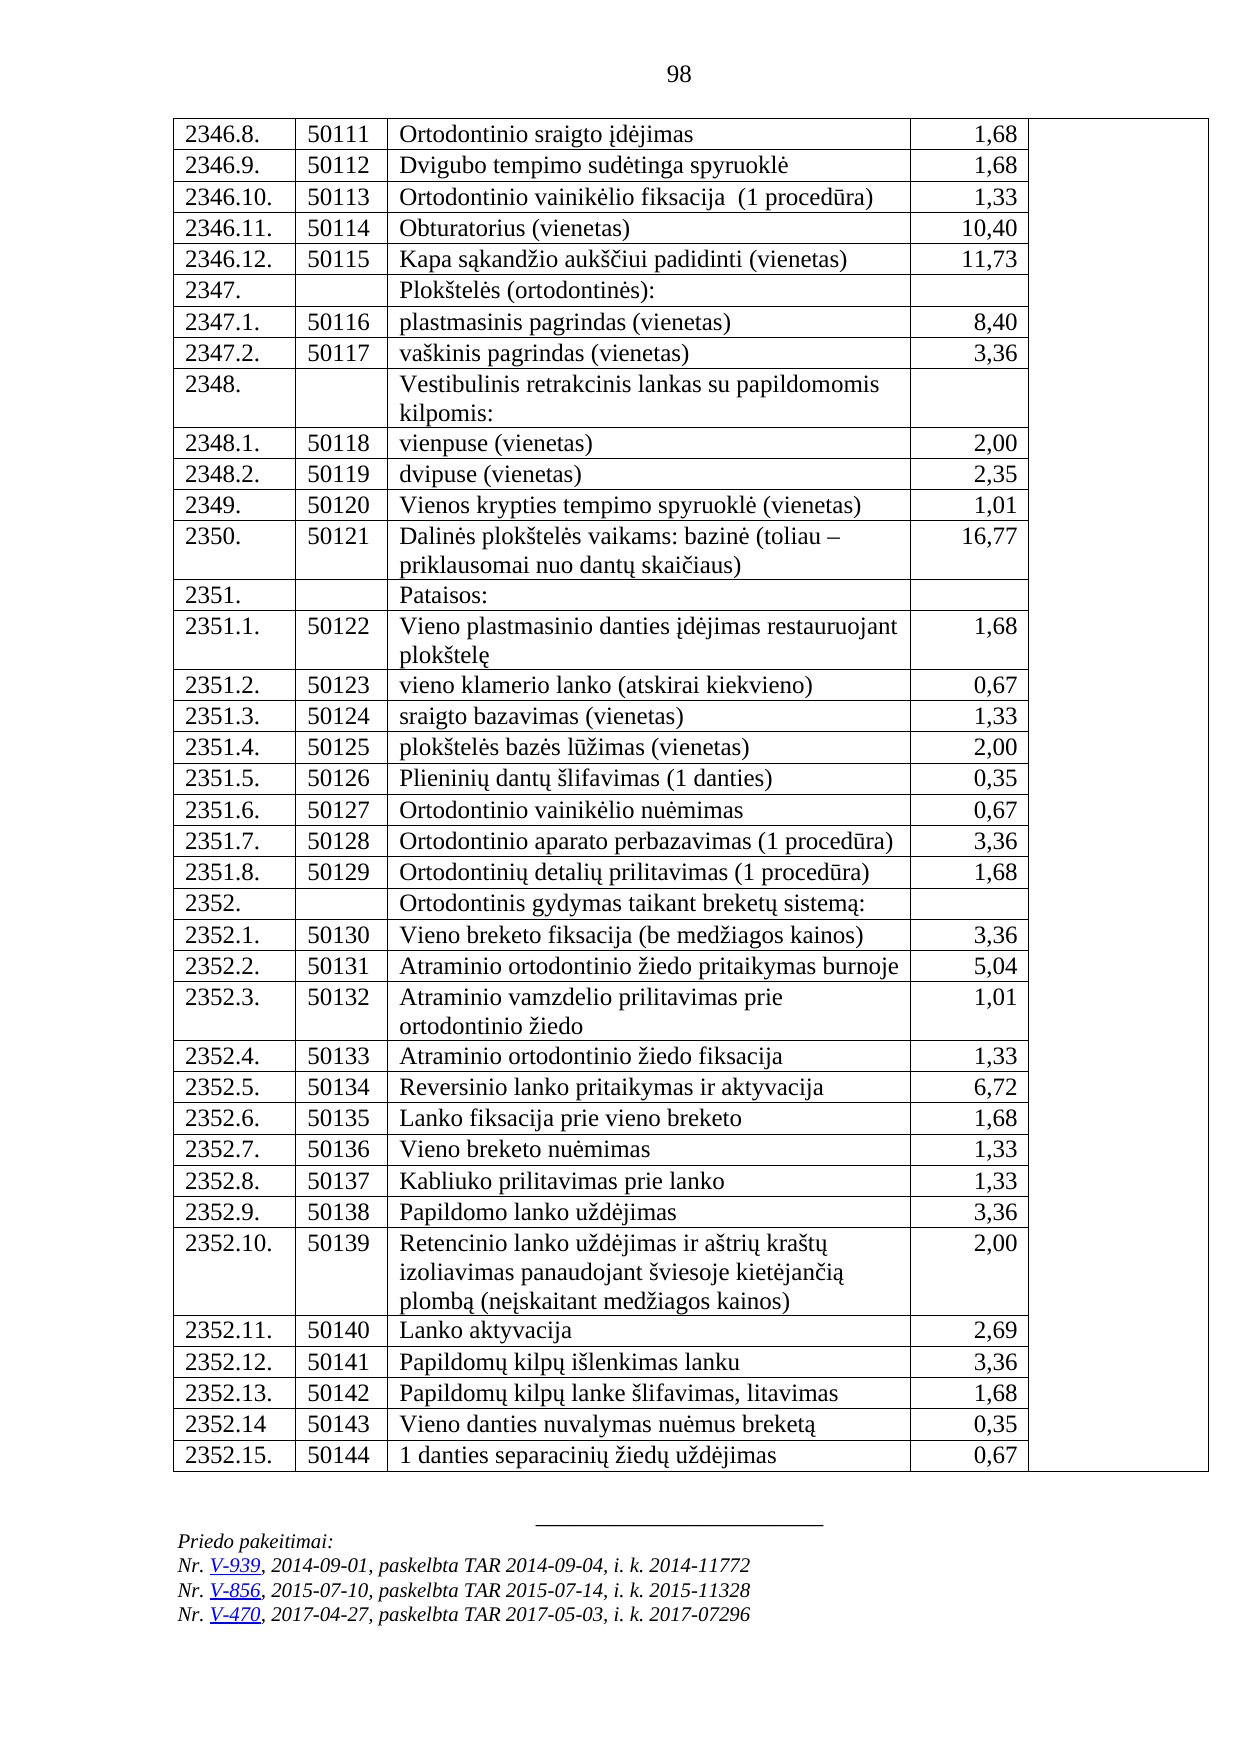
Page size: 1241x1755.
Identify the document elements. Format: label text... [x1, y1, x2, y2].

table_cell [1209, 700, 1222, 731]
table_cell 3,36 [911, 338, 1028, 368]
table_cell 50120 [296, 490, 387, 520]
table_cell 2351.8. [174, 857, 295, 887]
table_cell Plieninių dantų šlifavimas (1 danties) [388, 764, 910, 794]
table_cell 0,67 [911, 1441, 1028, 1471]
table_cell 2351.2. [174, 670, 295, 700]
table_cell Atraminio ortodontinio žiedo pritaikymas burnoje [388, 951, 910, 981]
table_cell Atraminio ortodontinio žiedo fiksacija [388, 1041, 910, 1071]
table_cell 50124 [296, 701, 387, 731]
table_cell [1209, 118, 1222, 149]
table_cell 2349. [174, 490, 295, 520]
table_cell 3,36 [911, 1197, 1028, 1227]
table_cell Retencinio lanko uždėjimas ir aštrių kraštų izoliavimas panaudojant šviesoje kietėjančią plombą (neįskaitant medžiagos kainos) [388, 1228, 910, 1314]
table_cell 50141 [296, 1347, 387, 1377]
table_cell [1209, 1196, 1222, 1227]
table_cell Vestibulinis retrakcinis lankas su papildomomis kilpomis: [388, 369, 910, 427]
table_cell [1209, 1134, 1222, 1165]
table_cell 2348.1. [174, 428, 295, 458]
table_cell 2,00 [911, 428, 1028, 458]
table_cell [1209, 1315, 1222, 1346]
table_cell 0,35 [911, 764, 1028, 794]
table_cell Vieno breketo nuėmimas [388, 1135, 910, 1165]
table_cell 50138 [296, 1197, 387, 1227]
table_cell 50143 [296, 1409, 387, 1439]
table_cell 2352.15. [174, 1441, 295, 1471]
table_cell 2348.2. [174, 459, 295, 489]
table_cell [1209, 1408, 1222, 1439]
table_cell 50135 [296, 1103, 387, 1133]
table_cell 50113 [296, 182, 387, 212]
table_cell 2351.3. [174, 701, 295, 731]
text Priedo pakeitimai: [177, 1529, 1181, 1553]
table_cell 10,40 [911, 213, 1028, 243]
table_cell 2352.10. [174, 1228, 295, 1314]
table_cell [1209, 243, 1222, 274]
table_cell Kapa sąkandžio aukščiui padidinti (vienetas) [388, 244, 910, 274]
table_cell 2352.2. [174, 951, 295, 981]
table_cell vienpuse (vienetas) [388, 428, 910, 458]
table_cell [296, 889, 387, 919]
table_cell 50142 [296, 1378, 387, 1408]
table_cell [1209, 579, 1222, 610]
table_cell Atraminio vamzdelio prilitavimas prie ortodontinio žiedo [388, 982, 910, 1040]
table_cell 50128 [296, 826, 387, 856]
table_cell 50119 [296, 459, 387, 489]
table_cell [296, 580, 387, 610]
table_cell [1209, 763, 1222, 794]
table_cell 2352.9. [174, 1197, 295, 1227]
table_cell 2352.11. [174, 1316, 295, 1346]
table_cell Dalinės plokštelės vaikams: bazinė (toliau – priklausomai nuo dantų skaičiaus) [388, 521, 910, 579]
table_cell 2352.6. [174, 1103, 295, 1133]
table_cell [1209, 1440, 1222, 1471]
table_cell 2352.1. [174, 920, 295, 950]
table_cell 50131 [296, 951, 387, 981]
table_cell 50111 [296, 119, 387, 149]
table_cell [1209, 1071, 1222, 1102]
table_cell Pataisos: [388, 580, 910, 610]
table_cell [1209, 427, 1222, 458]
table_cell [1209, 368, 1222, 427]
table_cell 2346.12. [174, 244, 295, 274]
table_cell 50122 [296, 611, 387, 669]
table_cell Vieno plastmasinio danties įdėjimas restauruojant plokštelę [388, 611, 910, 669]
table_cell [1029, 119, 1208, 1471]
table_cell 50116 [296, 307, 387, 337]
table_cell 3,36 [911, 826, 1028, 856]
table_cell dvipuse (vienetas) [388, 459, 910, 489]
table_cell [1209, 274, 1222, 306]
table_cell 1,68 [911, 1378, 1028, 1408]
table_cell [1209, 888, 1222, 919]
table_cell 2346.11. [174, 213, 295, 243]
table_cell [1209, 919, 1222, 950]
table_cell Vieno breketo fiksacija (be medžiagos kainos) [388, 920, 910, 950]
table_cell [1209, 950, 1222, 981]
table_cell 2352.14 [174, 1409, 295, 1439]
table_cell 50125 [296, 732, 387, 762]
table_cell 50134 [296, 1072, 387, 1102]
table_cell Papildomo lanko uždėjimas [388, 1197, 910, 1227]
table_cell 2352.5. [174, 1072, 295, 1102]
table_cell 50121 [296, 521, 387, 579]
table_cell [1209, 1102, 1222, 1133]
table_cell [1209, 1227, 1222, 1314]
table_cell 1,01 [911, 490, 1028, 520]
table_cell [1209, 181, 1222, 212]
table_cell 2351.6. [174, 795, 295, 825]
table_cell 50130 [296, 920, 387, 950]
table_cell [1209, 794, 1222, 825]
table_cell 3,36 [911, 920, 1028, 950]
table_cell 50140 [296, 1316, 387, 1346]
table_cell [911, 275, 1028, 306]
table_cell 0,35 [911, 1409, 1028, 1439]
table_cell [1209, 825, 1222, 856]
table_cell 50136 [296, 1135, 387, 1165]
table_cell 5,04 [911, 951, 1028, 981]
table_cell 2351.1. [174, 611, 295, 669]
table_cell Papildomų kilpų išlenkimas lanku [388, 1347, 910, 1377]
table_cell 50118 [296, 428, 387, 458]
table_cell [1209, 981, 1222, 1040]
table_cell 3,36 [911, 1347, 1028, 1377]
table_cell Ortodontinio sraigto įdėjimas [388, 119, 910, 149]
table_cell [1209, 149, 1222, 181]
table_cell Papildomų kilpų lanke šlifavimas, litavimas [388, 1378, 910, 1408]
table_cell [1209, 520, 1222, 579]
table_cell Ortodontinių detalių prilitavimas (1 procedūra) [388, 857, 910, 887]
table_cell 2347.2. [174, 338, 295, 368]
table_cell 50129 [296, 857, 387, 887]
table_cell [1209, 669, 1222, 700]
table_cell 2346.10. [174, 182, 295, 212]
table_cell [1209, 306, 1222, 337]
table_cell 1,33 [911, 1166, 1028, 1196]
table_cell 1,68 [911, 857, 1028, 887]
table_cell plokštelės bazės lūžimas (vienetas) [388, 732, 910, 762]
table_cell [1209, 856, 1222, 887]
table_cell Ortodontinio vainikėlio fiksacija (1 procedūra) [388, 182, 910, 212]
table_cell 2352.3. [174, 982, 295, 1040]
table_cell [911, 580, 1028, 610]
text Nr. V-939, 2014-09-01, paskelbta TAR 2014-09-04, i. k. 2014-11772 [177, 1553, 1181, 1577]
table_cell Obturatorius (vienetas) [388, 213, 910, 243]
table_cell 1,68 [911, 150, 1028, 181]
table_cell Lanko fiksacija prie vieno breketo [388, 1103, 910, 1133]
table_cell 50127 [296, 795, 387, 825]
table_cell Ortodontinio vainikėlio nuėmimas [388, 795, 910, 825]
table_cell [1209, 610, 1222, 669]
table_cell 2352.4. [174, 1041, 295, 1071]
table_cell 0,67 [911, 795, 1028, 825]
table_cell 16,77 [911, 521, 1028, 579]
table_cell 1,68 [911, 119, 1028, 149]
table_cell Plokštelės (ortodontinės): [388, 275, 910, 306]
table_cell [911, 369, 1028, 427]
table_cell 2,35 [911, 459, 1028, 489]
table_cell 2351.4. [174, 732, 295, 762]
table_cell 2346.8. [174, 119, 295, 149]
table_cell 2351.7. [174, 826, 295, 856]
table_cell 2352.13. [174, 1378, 295, 1408]
table_cell Dvigubo tempimo sudėtinga spyruoklė [388, 150, 910, 181]
table_cell 2350. [174, 521, 295, 579]
table_cell Ortodontinio aparato perbazavimas (1 procedūra) [388, 826, 910, 856]
table_cell 2352.12. [174, 1347, 295, 1377]
table_cell 2347. [174, 275, 295, 306]
table_cell [1209, 458, 1222, 489]
table_cell 1,68 [911, 1103, 1028, 1133]
table_cell 50123 [296, 670, 387, 700]
table_cell 11,73 [911, 244, 1028, 274]
table_cell [296, 369, 387, 427]
table_cell [1209, 1165, 1222, 1196]
table_cell vieno klamerio lanko (atskirai kiekvieno) [388, 670, 910, 700]
table_cell 50114 [296, 213, 387, 243]
table_cell 2352.8. [174, 1166, 295, 1196]
table_cell 50126 [296, 764, 387, 794]
table_cell 2,00 [911, 1228, 1028, 1314]
table_cell 1 danties separacinių žiedų uždėjimas [388, 1441, 910, 1471]
table_cell [1209, 1346, 1222, 1377]
table_cell 8,40 [911, 307, 1028, 337]
table_cell 2351.5. [174, 764, 295, 794]
table_cell 50132 [296, 982, 387, 1040]
table_cell Vienos krypties tempimo spyruoklė (vienetas) [388, 490, 910, 520]
table_cell plastmasinis pagrindas (vienetas) [388, 307, 910, 337]
table_cell 1,33 [911, 701, 1028, 731]
table_cell Kabliuko prilitavimas prie lanko [388, 1166, 910, 1196]
table_cell 50144 [296, 1441, 387, 1471]
table_cell Lanko aktyvacija [388, 1316, 910, 1346]
table_cell [1209, 337, 1222, 368]
table_cell [296, 275, 387, 306]
table_cell 2352.7. [174, 1135, 295, 1165]
table_cell 50139 [296, 1228, 387, 1314]
table_cell 50133 [296, 1041, 387, 1071]
table_cell [911, 889, 1028, 919]
table_cell 50115 [296, 244, 387, 274]
table_cell 2,00 [911, 732, 1028, 762]
table_cell vaškinis pagrindas (vienetas) [388, 338, 910, 368]
table_cell 1,33 [911, 1135, 1028, 1165]
table_cell 50137 [296, 1166, 387, 1196]
table_cell 50117 [296, 338, 387, 368]
table_cell [1209, 212, 1222, 243]
table_cell Vieno danties nuvalymas nuėmus breketą [388, 1409, 910, 1439]
table_cell 50112 [296, 150, 387, 181]
table_cell 1,01 [911, 982, 1028, 1040]
table_cell Reversinio lanko pritaikymas ir aktyvacija [388, 1072, 910, 1102]
table_cell 0,67 [911, 670, 1028, 700]
table_cell [1209, 1377, 1222, 1408]
table_cell 2352. [174, 889, 295, 919]
table_cell [1209, 489, 1222, 520]
table_cell 2347.1. [174, 307, 295, 337]
table_cell 2348. [174, 369, 295, 427]
text Nr. V-856, 2015-07-10, paskelbta TAR 2015-07-14, i. k. 2015-11328 [177, 1577, 1181, 1602]
text _______________________ [177, 1472, 1181, 1529]
table_cell 2351. [174, 580, 295, 610]
table_cell 2346.9. [174, 150, 295, 181]
text Nr. V-470, 2017-04-27, paskelbta TAR 2017-05-03, i. k. 2017-07296 [177, 1602, 1181, 1626]
table_cell Ortodontinis gydymas taikant breketų sistemą: [388, 889, 910, 919]
table_cell 6,72 [911, 1072, 1028, 1102]
table_cell 2,69 [911, 1316, 1028, 1346]
table_cell [1209, 731, 1222, 762]
table_cell 1,68 [911, 611, 1028, 669]
table_cell 1,33 [911, 182, 1028, 212]
table_cell 1,33 [911, 1041, 1028, 1071]
table_cell sraigto bazavimas (vienetas) [388, 701, 910, 731]
table_cell [1209, 1040, 1222, 1071]
